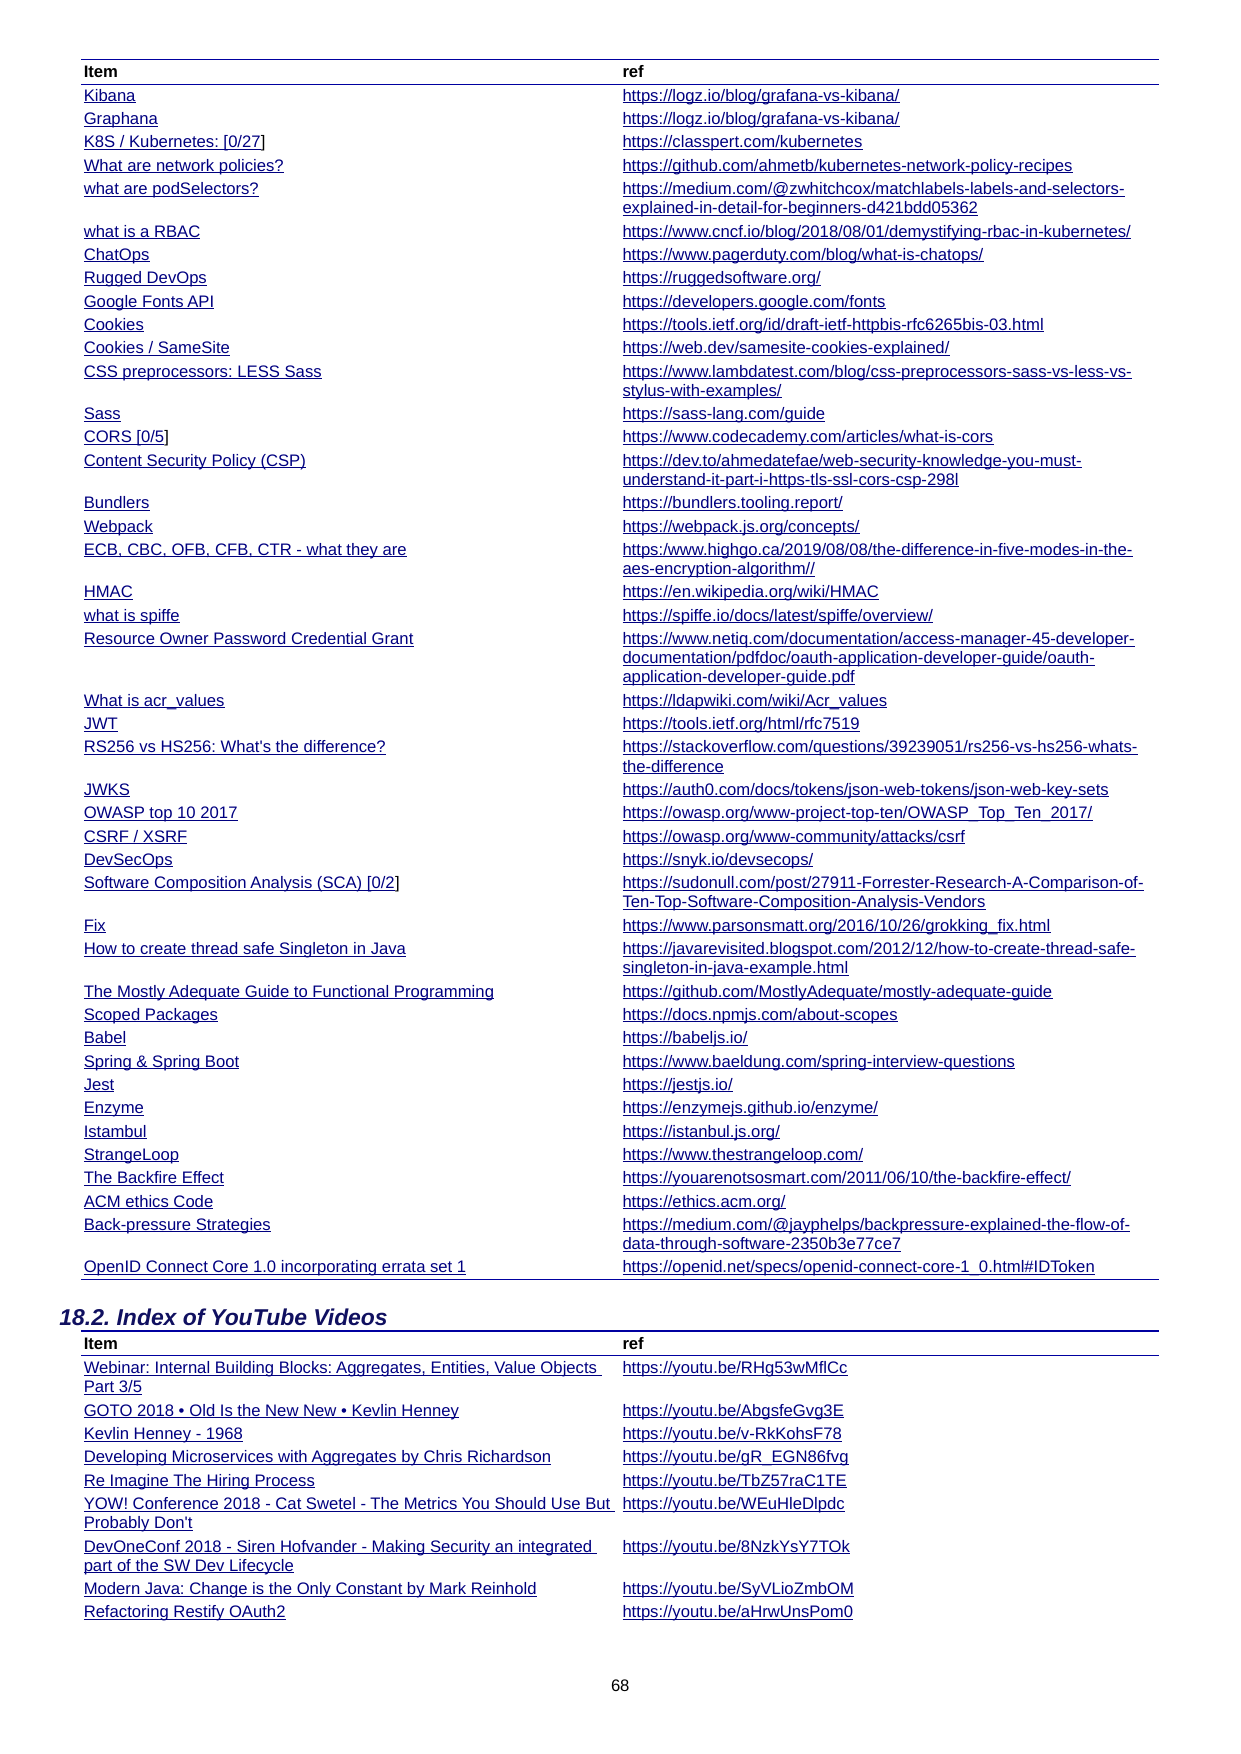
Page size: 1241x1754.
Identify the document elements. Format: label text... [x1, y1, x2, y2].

table_cell https://github.com/MostlyAdequate/mostly-adequate-guide [620, 979, 1159, 1003]
table_cell Webpack [81, 514, 620, 538]
table_cell https://youtu.be/8NzkYsY7TOk [620, 1534, 1159, 1577]
table_cell ChatOps [81, 243, 620, 266]
table_cell https://youtu.be/aHrwUnsPom0 [620, 1600, 1159, 1623]
table_cell https://youtu.be/gR_EGN86fvg [620, 1445, 1159, 1468]
table_cell https://ruggedsoftware.org/ [620, 266, 1159, 289]
table_cell Kibana [81, 85, 620, 107]
table_header Item [81, 60, 620, 83]
table_cell https://www.lambdatest.com/blog/css-preprocessors-sass-vs-less-vs-stylus-with-examples/ [620, 359, 1159, 402]
table_cell Spring & Spring Boot [81, 1049, 620, 1073]
table_cell https://web.dev/samesite-cookies-explained/ [620, 336, 1159, 359]
table_cell Google Fonts API [81, 289, 620, 313]
table_cell https://github.com/ahmetb/kubernetes-network-policy-recipes [620, 154, 1159, 177]
table_cell https://medium.com/@jayphelps/backpressure-explained-the-flow-of-data-through-software-2350b3e77ce7 [620, 1213, 1159, 1255]
table_cell Back-pressure Strategies [81, 1213, 620, 1255]
table_cell https://youtu.be/AbgsfeGvg3E [620, 1399, 1159, 1422]
table_cell Bundlers [81, 491, 620, 514]
table_cell https://youtu.be/SyVLioZmbOM [620, 1577, 1159, 1600]
table_cell Fix [81, 914, 620, 937]
table_cell Modern Java: Change is the Only Constant by Mark Reinhold [81, 1577, 620, 1600]
table_cell https://www.thestrangeloop.com/ [620, 1143, 1159, 1166]
table_cell https://en.wikipedia.org/wiki/HMAC [620, 580, 1159, 603]
table_cell https:/www.highgo.ca/2019/08/08/the-difference-in-five-modes-in-the-aes-encryption-algorithm// [620, 538, 1159, 580]
table_cell Re Imagine The Hiring Process [81, 1469, 620, 1492]
table_header Item [81, 1332, 620, 1355]
table_cell ECB, CBC, OFB, CFB, CTR - what they are [81, 538, 620, 580]
table_cell https://www.codecademy.com/articles/what-is-cors [620, 425, 1159, 448]
table_cell https://owasp.org/www-community/attacks/csrf [620, 824, 1159, 848]
table_cell DevOneConf 2018 - Siren Hofvander - Making Security an integrated part of the SW Dev Lifecycle [81, 1534, 620, 1577]
table_cell https://spiffe.io/docs/latest/spiffe/overview/ [620, 604, 1159, 627]
table_cell https://enzymejs.github.io/enzyme/ [620, 1096, 1159, 1119]
table_cell https://javarevisited.blogspot.com/2012/12/how-to-create-thread-safe-singleton-in-java-example.html [620, 937, 1159, 979]
table_cell DevSecOps [81, 848, 620, 871]
table_cell YOW! Conference 2018 - Cat Swetel - The Metrics You Should Use But Probably Don't [81, 1492, 620, 1534]
table_cell Webinar: Internal Building Blocks: Aggregates, Entities, Value Objects Part 3/5 [81, 1356, 620, 1398]
table_cell Software Composition Analysis (SCA) [0/2] [81, 871, 620, 913]
table_cell https://webpack.js.org/concepts/ [620, 514, 1159, 538]
table_cell Jest [81, 1073, 620, 1096]
table_cell RS256 vs HS256: What's the difference? [81, 735, 620, 778]
table_cell https://www.baeldung.com/spring-interview-questions [620, 1049, 1159, 1073]
table_cell https://sudonull.com/post/27911-Forrester-Research-A-Comparison-of-Ten-Top-Software-Composition-Analysis-Vendors [620, 871, 1159, 913]
table_cell https://medium.com/@zwhitchcox/matchlabels-labels-and-selectors-explained-in-detail-for-beginners-d421bdd05362 [620, 177, 1159, 219]
table_cell https://www.parsonsmatt.org/2016/10/26/grokking_fix.html [620, 914, 1159, 937]
table_cell https://www.cncf.io/blog/2018/08/01/demystifying-rbac-in-kubernetes/ [620, 219, 1159, 243]
table_cell https://openid.net/specs/openid-connect-core-1_0.html#IDToken [620, 1255, 1159, 1278]
table_cell https://youtu.be/RHg53wMflCc [620, 1356, 1159, 1398]
table_cell K8S / Kubernetes: [0/27] [81, 130, 620, 153]
table_cell Developing Microservices with Aggregates by Chris Richardson [81, 1445, 620, 1468]
table_cell What is acr_values [81, 689, 620, 712]
table_cell OWASP top 10 2017 [81, 801, 620, 824]
table_header ref [620, 60, 1159, 83]
table_cell StrangeLoop [81, 1143, 620, 1166]
table_cell what are podSelectors? [81, 177, 620, 219]
table_cell https://dev.to/ahmedatefae/web-security-knowledge-you-must-understand-it-part-i-https-tls-ssl-cors-csp-298l [620, 449, 1159, 491]
table_cell How to create thread safe Singleton in Java [81, 937, 620, 979]
table_cell Babel [81, 1026, 620, 1049]
table_cell https://tools.ietf.org/html/rfc7519 [620, 712, 1159, 735]
table_cell Scoped Packages [81, 1003, 620, 1026]
table_cell https://youtu.be/v-RkKohsF78 [620, 1422, 1159, 1445]
table_cell Cookies / SameSite [81, 336, 620, 359]
table_header ref [620, 1332, 1159, 1355]
table_cell https://ethics.acm.org/ [620, 1189, 1159, 1213]
table_cell https://babeljs.io/ [620, 1026, 1159, 1049]
table_cell https://ldapwiki.com/wiki/Acr_values [620, 689, 1159, 712]
subtitle Index of YouTube Videos [59, 1304, 1181, 1330]
table_cell https://snyk.io/devsecops/ [620, 848, 1159, 871]
table_cell Cookies [81, 313, 620, 336]
table_cell https://developers.google.com/fonts [620, 289, 1159, 313]
table_cell https://www.netiq.com/documentation/access-manager-45-developer-documentation/pdfdoc/oauth-application-developer-guide/oauth-application-developer-guide.pdf [620, 627, 1159, 688]
table_cell Refactoring Restify OAuth2 [81, 1600, 620, 1623]
table_cell https://youtu.be/TbZ57raC1TE [620, 1469, 1159, 1492]
table_cell Content Security Policy (CSP) [81, 449, 620, 491]
table_cell https://tools.ietf.org/id/draft-ietf-httpbis-rfc6265bis-03.html [620, 313, 1159, 336]
table_cell Kevlin Henney - 1968 [81, 1422, 620, 1445]
table_cell The Backfire Effect [81, 1166, 620, 1189]
table_cell OpenID Connect Core 1.0 incorporating errata set 1 [81, 1255, 620, 1278]
table_cell https://logz.io/blog/grafana-vs-kibana/ [620, 107, 1159, 130]
table_cell https://owasp.org/www-project-top-ten/OWASP_Top_Ten_2017/ [620, 801, 1159, 824]
table_cell Resource Owner Password Credential Grant [81, 627, 620, 688]
table_cell https://youarenotsosmart.com/2011/06/10/the-backfire-effect/ [620, 1166, 1159, 1189]
table_cell HMAC [81, 580, 620, 603]
table_cell Rugged DevOps [81, 266, 620, 289]
table_cell https://sass-lang.com/guide [620, 402, 1159, 425]
table_cell The Mostly Adequate Guide to Functional Programming [81, 979, 620, 1003]
table_cell Sass [81, 402, 620, 425]
table_cell JWKS [81, 778, 620, 801]
table_cell What are network policies? [81, 154, 620, 177]
table_cell https://auth0.com/docs/tokens/json-web-tokens/json-web-key-sets [620, 778, 1159, 801]
table_cell CORS [0/5] [81, 425, 620, 448]
table_cell what is a RBAC [81, 219, 620, 243]
table_cell https://logz.io/blog/grafana-vs-kibana/ [620, 85, 1159, 107]
table_cell CSRF / XSRF [81, 824, 620, 848]
table_cell https://docs.npmjs.com/about-scopes [620, 1003, 1159, 1026]
table_cell Istambul [81, 1119, 620, 1143]
table_cell https://stackoverflow.com/questions/39239051/rs256-vs-hs256-whats-the-difference [620, 735, 1159, 778]
table_cell https://youtu.be/WEuHleDlpdc [620, 1492, 1159, 1534]
table_cell https://bundlers.tooling.report/ [620, 491, 1159, 514]
table_cell Enzyme [81, 1096, 620, 1119]
table_cell https://classpert.com/kubernetes [620, 130, 1159, 153]
table_cell ACM ethics Code [81, 1189, 620, 1213]
table_cell what is spiffe [81, 604, 620, 627]
table_cell GOTO 2018 • Old Is the New New • Kevlin Henney [81, 1399, 620, 1422]
table_cell CSS preprocessors: LESS Sass [81, 359, 620, 402]
table_cell Graphana [81, 107, 620, 130]
table_cell https://istanbul.js.org/ [620, 1119, 1159, 1143]
table_cell https://www.pagerduty.com/blog/what-is-chatops/ [620, 243, 1159, 266]
table_cell https://jestjs.io/ [620, 1073, 1159, 1096]
table_cell JWT [81, 712, 620, 735]
